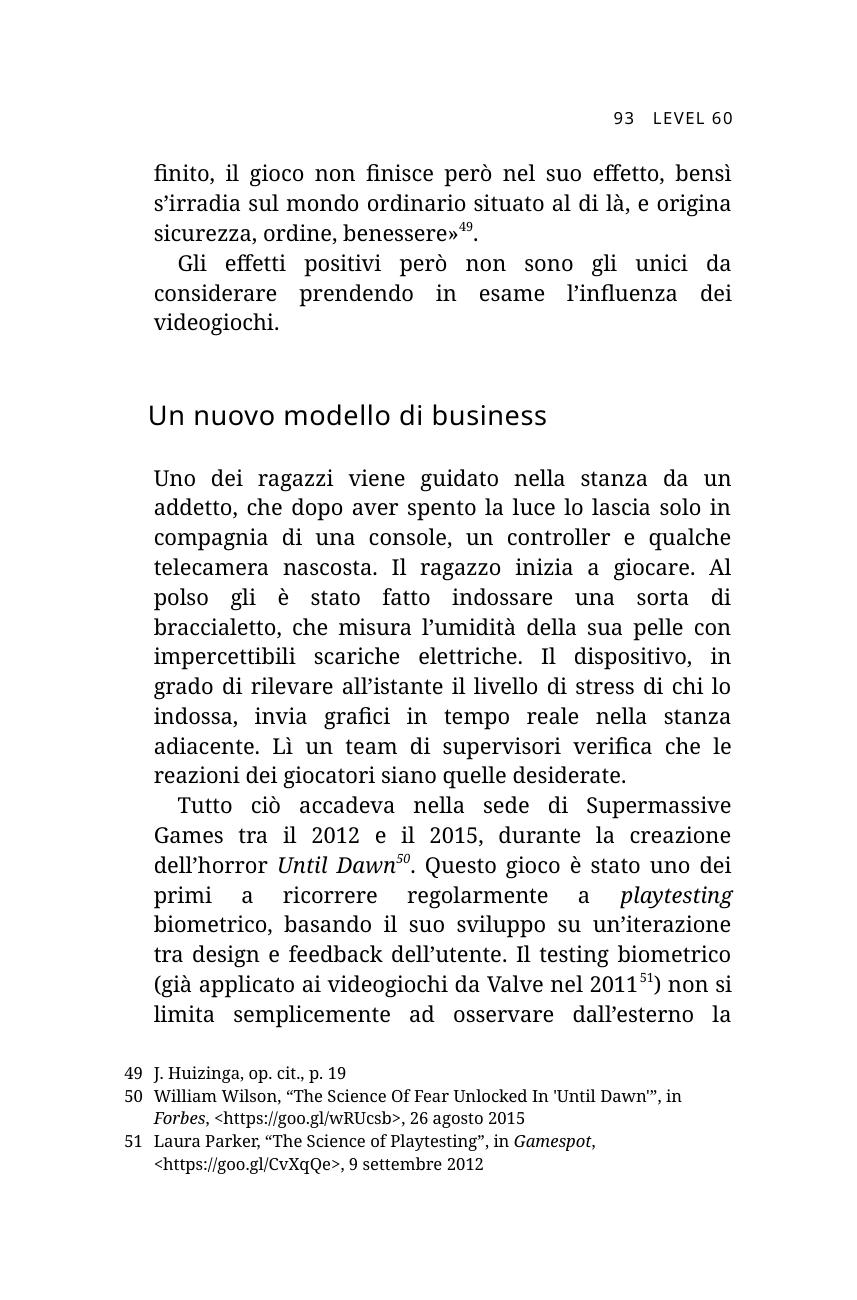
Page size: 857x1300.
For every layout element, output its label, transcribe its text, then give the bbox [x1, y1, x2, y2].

text J. Huizinga, op. cit., p. 19 [124, 1062, 732, 1084]
text Gli effetti positivi però non sono gli unici da considerare prendendo in esame l’influenza dei videogiochi. [153, 248, 732, 337]
text Tutto ciò accadeva nella sede di Supermassive Games tra il 2012 e il 2015, durante la creazione dell’horror Until Dawn. Questo gioco è stato uno dei primi a ricorrere regolarmente a playtesting biometrico, basando il suo sviluppo su un’iterazione tra design e feedback dell’utente. Il testing biometrico (già applicato ai videogiochi da Valve nel 2011) non si limita semplicemente ad osservare dall’esterno la [153, 790, 732, 1029]
text William Wilson, “The Science Of Fear Unlocked In 'Until Dawn'”, in Forbes, <https://goo.gl/wRUcsb>, 26 agosto 2015 [124, 1084, 732, 1130]
text Uno dei ragazzi viene guidato nella stanza da un addetto, che dopo aver spento la luce lo lascia solo in compagnia di una console, un controller e qualche telecamera nascosta. Il ragazzo inizia a giocare. Al polso gli è stato fatto indossare una sorta di braccialetto, che misura l’umidità della sua pelle con impercettibili scariche elettriche. Il dispositivo, in grado di rilevare all’istante il livello di stress di chi lo indossa, invia grafici in tempo reale nella stanza adiacente. Lì un team di supervisori verifica che le reazioni dei giocatori siano quelle desiderate. [153, 463, 732, 790]
text Laura Parker, “The Science of Playtesting”, in Gamespot, <https://goo.gl/CvXqQe>, 9 settembre 2012 [124, 1130, 732, 1175]
subtitle Un nuovo modello di business [148, 396, 732, 433]
text finito, il gioco non finisce però nel suo effetto, bensì s’irradia sul mondo ordinario situato al di là, e origina sicurezza, ordine, benessere». [153, 158, 732, 248]
